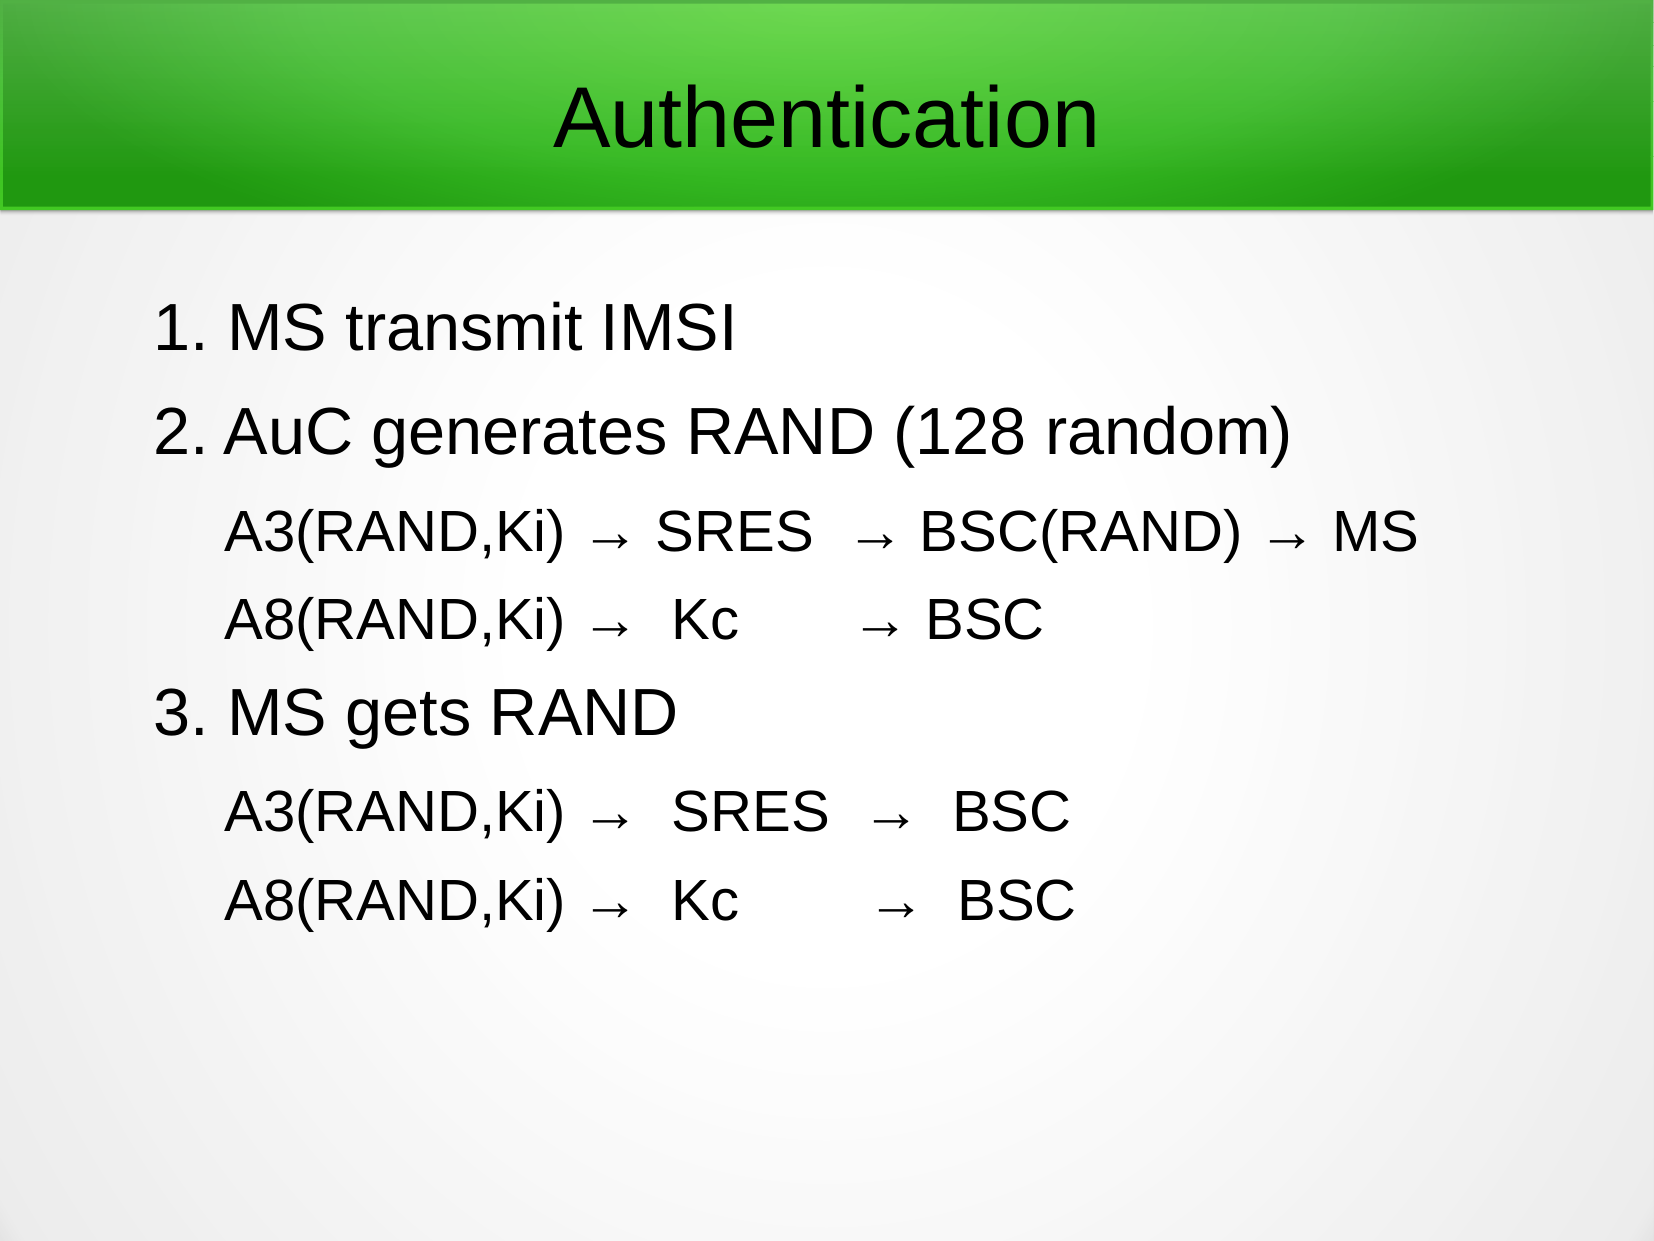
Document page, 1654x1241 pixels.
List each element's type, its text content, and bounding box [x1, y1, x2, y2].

title Authentication [82, 47, 1571, 189]
list 1. MS transmit IMSI 2. AuC generates RAND (128 random) A3(RAND,Ki) → SRES → BSC(RAND) → MS A8(RAND,Ki) → Kc → BSC 3. MS gets RAND A3(RAND,Ki) → SRES → BSC A8(RAND,Ki) → Kc → BSC [82, 290, 1571, 1010]
